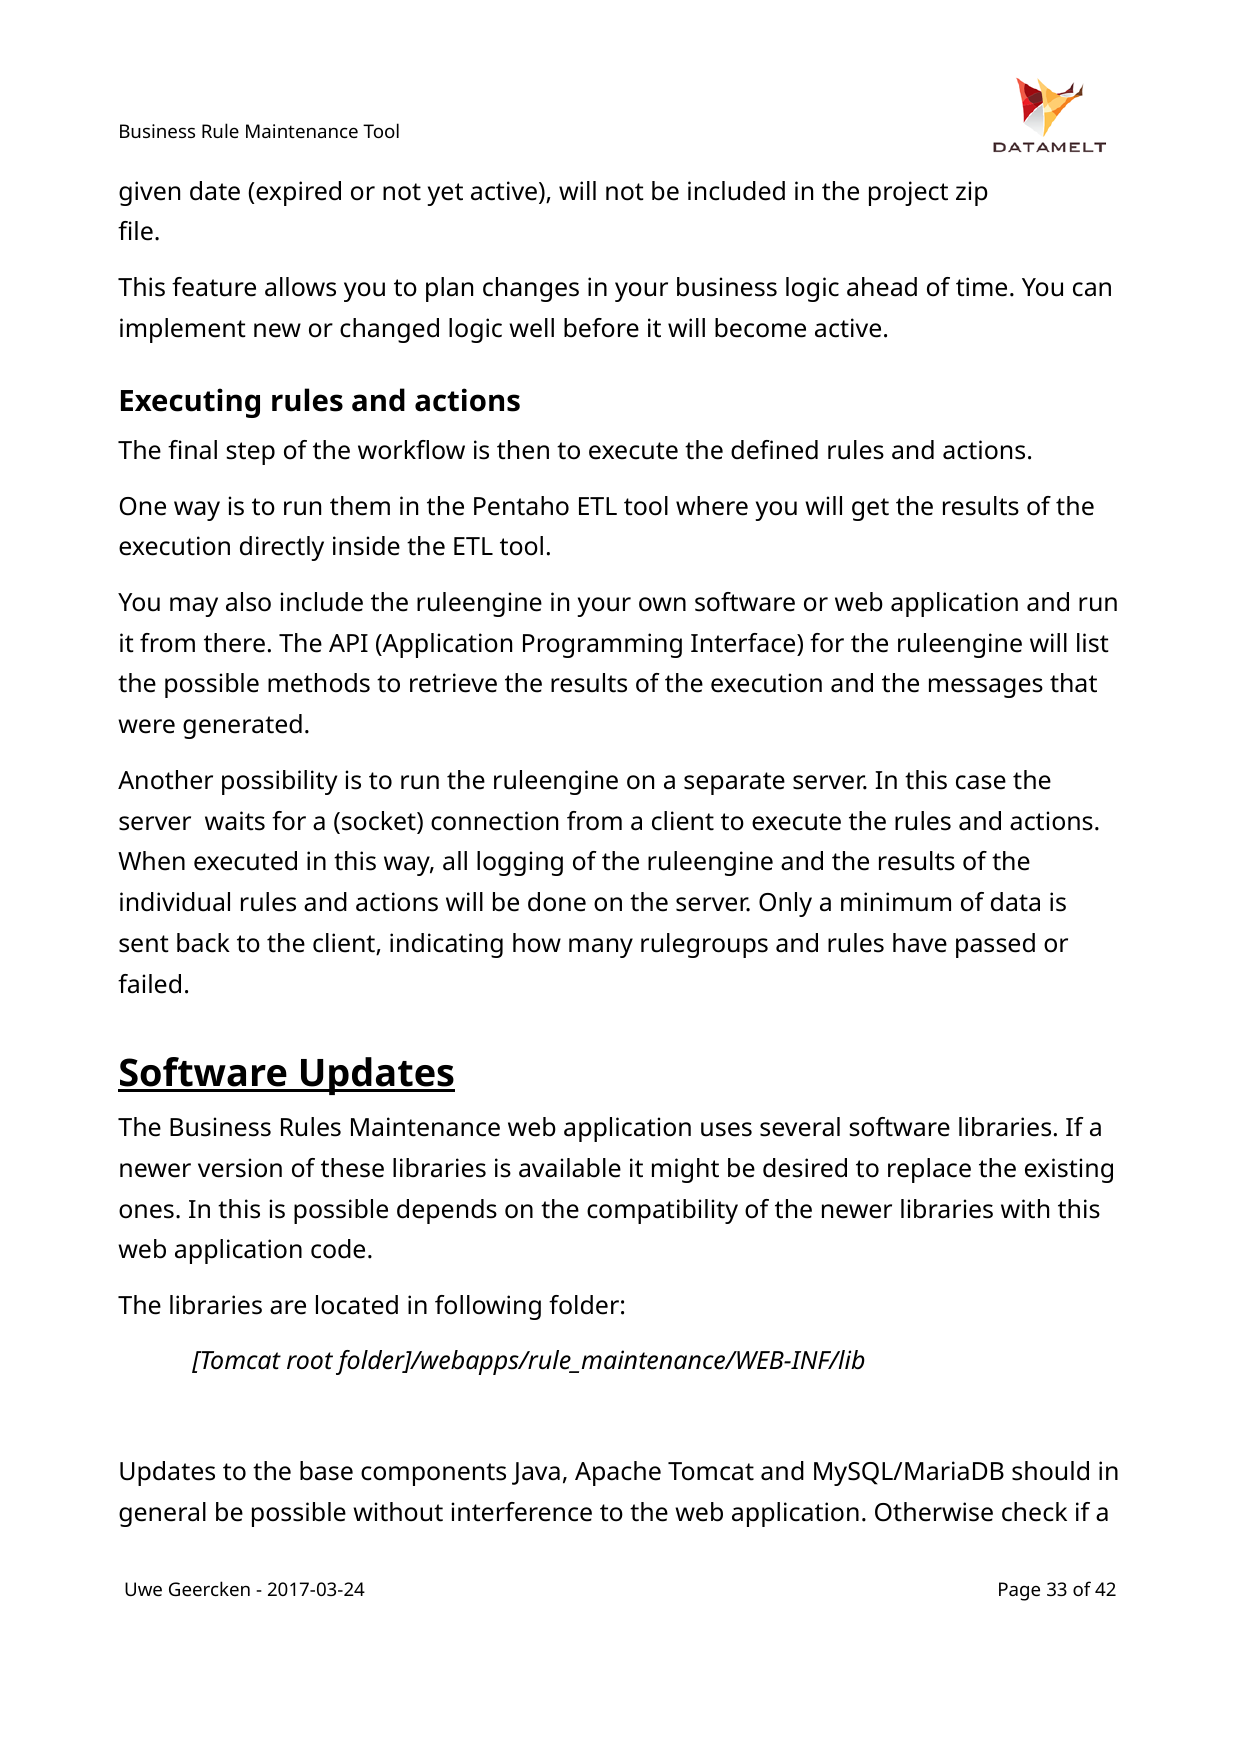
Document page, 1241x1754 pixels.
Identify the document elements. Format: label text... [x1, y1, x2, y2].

picture [992, 69, 1107, 160]
text [Tomcat root folder]/webapps/rule_maintenance/WEB-INF/lib [118, 1343, 1122, 1377]
text This feature allows you to plan changes in your business logic ahead of time. You can implement new or changed logic well before it will become active. [118, 269, 1122, 344]
text You may also include the ruleengine in your own software or web application and run it from there. The API (Application Programming Interface) for the ruleengine will list the possible methods to retrieve the results of the execution and the messages that were generated. [118, 584, 1122, 741]
text One way is to run them in the Pentaho ETL tool where you will get the results of the execution directly inside the ETL tool. [118, 488, 1122, 563]
text Updates to the base components Java, Apache Tomcat and MySQL/MariaDB should in general be possible without interference to the web application. Otherwise check if a [118, 1454, 1122, 1529]
text Another possibility is to run the ruleengine on a separate server. In this case the server waits for a (socket) connection from a client to execute the rules and actions. When executed in this way, all logging of the ruleengine and the results of the individual rules and actions will be done on the server. Only a minimum of data is sent back to the client, indicating how many rulegroups and rules have passed or failed. [118, 762, 1122, 1001]
subtitle Executing rules and actions [118, 380, 1122, 420]
text given date (expired or not yet active), will not be included in the project zip file. [118, 173, 1122, 248]
text The final step of the workflow is then to execute the defined rules and actions. [118, 433, 1122, 467]
subtitle Software Updates [118, 1046, 1122, 1097]
text The libraries are located in following folder: [118, 1288, 1122, 1322]
text The Business Rules Maintenance web application uses several software libraries. If a newer version of these libraries is available it might be desired to replace the existing ones. In this is possible depends on the compatibility of the newer libraries with this web application code. [118, 1110, 1122, 1266]
